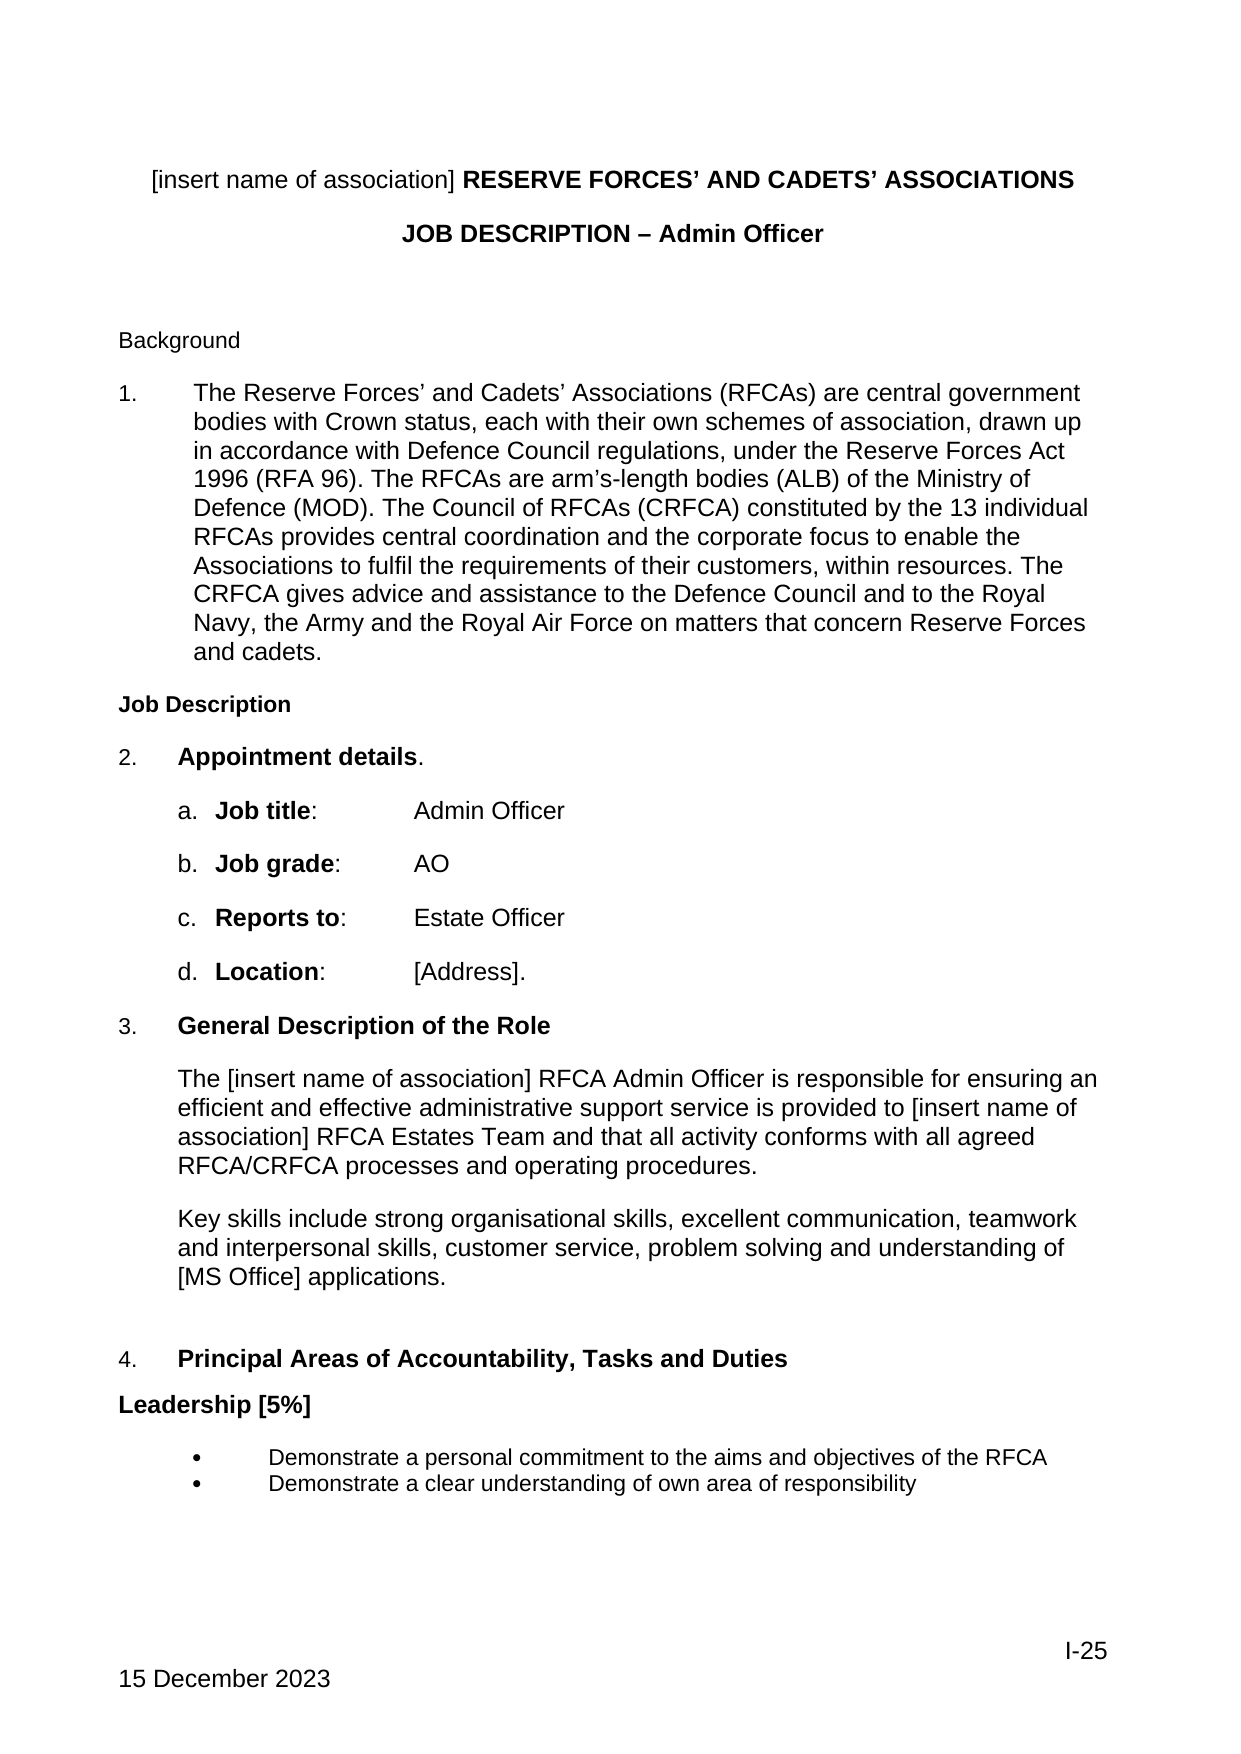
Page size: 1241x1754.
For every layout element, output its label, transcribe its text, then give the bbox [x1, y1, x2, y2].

list Reports to: Estate Officer [177, 903, 1107, 932]
list Principal Areas of Accountability, Tasks and Duties [118, 1344, 1107, 1373]
list Demonstrate a clear understanding of own area of responsibility [193, 1470, 1107, 1496]
list Demonstrate a personal commitment to the aims and objectives of the RFCA [193, 1444, 1107, 1470]
text Key skills include strong organisational skills, excellent communication, teamwork and interpersonal skills, customer service, problem solving and understanding of [MS Office] applications. [177, 1204, 1107, 1291]
list Location: [Address]. [177, 957, 1107, 986]
text [insert name of association] RESERVE FORCES’ AND CADETS’ ASSOCIATIONS [118, 166, 1107, 194]
list The Reserve Forces’ and Cadets’ Associations (RFCAs) are central government bodies with Crown status, each with their own schemes of association, drawn up in accordance with Defence Council regulations, under the Reserve Forces Act 1996 (RFA 96). The RFCAs are arm’s-length bodies (ALB) of the Ministry of Defence (MOD). The Council of RFCAs (CRFCA) constituted by the 13 individual RFCAs provides central coordination and the corporate focus to enable the Associations to fulfil the requirements of their customers, within resources. The CRFCA gives advice and assistance to the Defence Council and to the Royal Navy, the Army and the Royal Air Force on matters that concern Reserve Forces and cadets. [118, 378, 1107, 666]
text The [insert name of association] RFCA Admin Officer is responsible for ensuring an efficient and effective administrative support service is provided to [insert name of association] RFCA Estates Team and that all activity conforms with all agreed RFCA/CRFCA processes and operating procedures. [177, 1064, 1107, 1179]
list General Description of the Role [118, 1011, 1107, 1039]
text Leadership [5%] [118, 1390, 1107, 1419]
list Appointment details. [118, 742, 1107, 771]
subtitle Background [118, 327, 1107, 353]
subtitle Job Description [118, 691, 1107, 717]
text JOB DESCRIPTION – Admin Officer [118, 219, 1107, 248]
list Job grade: AO [177, 849, 1107, 878]
list Job title: Admin Officer [177, 796, 1107, 824]
